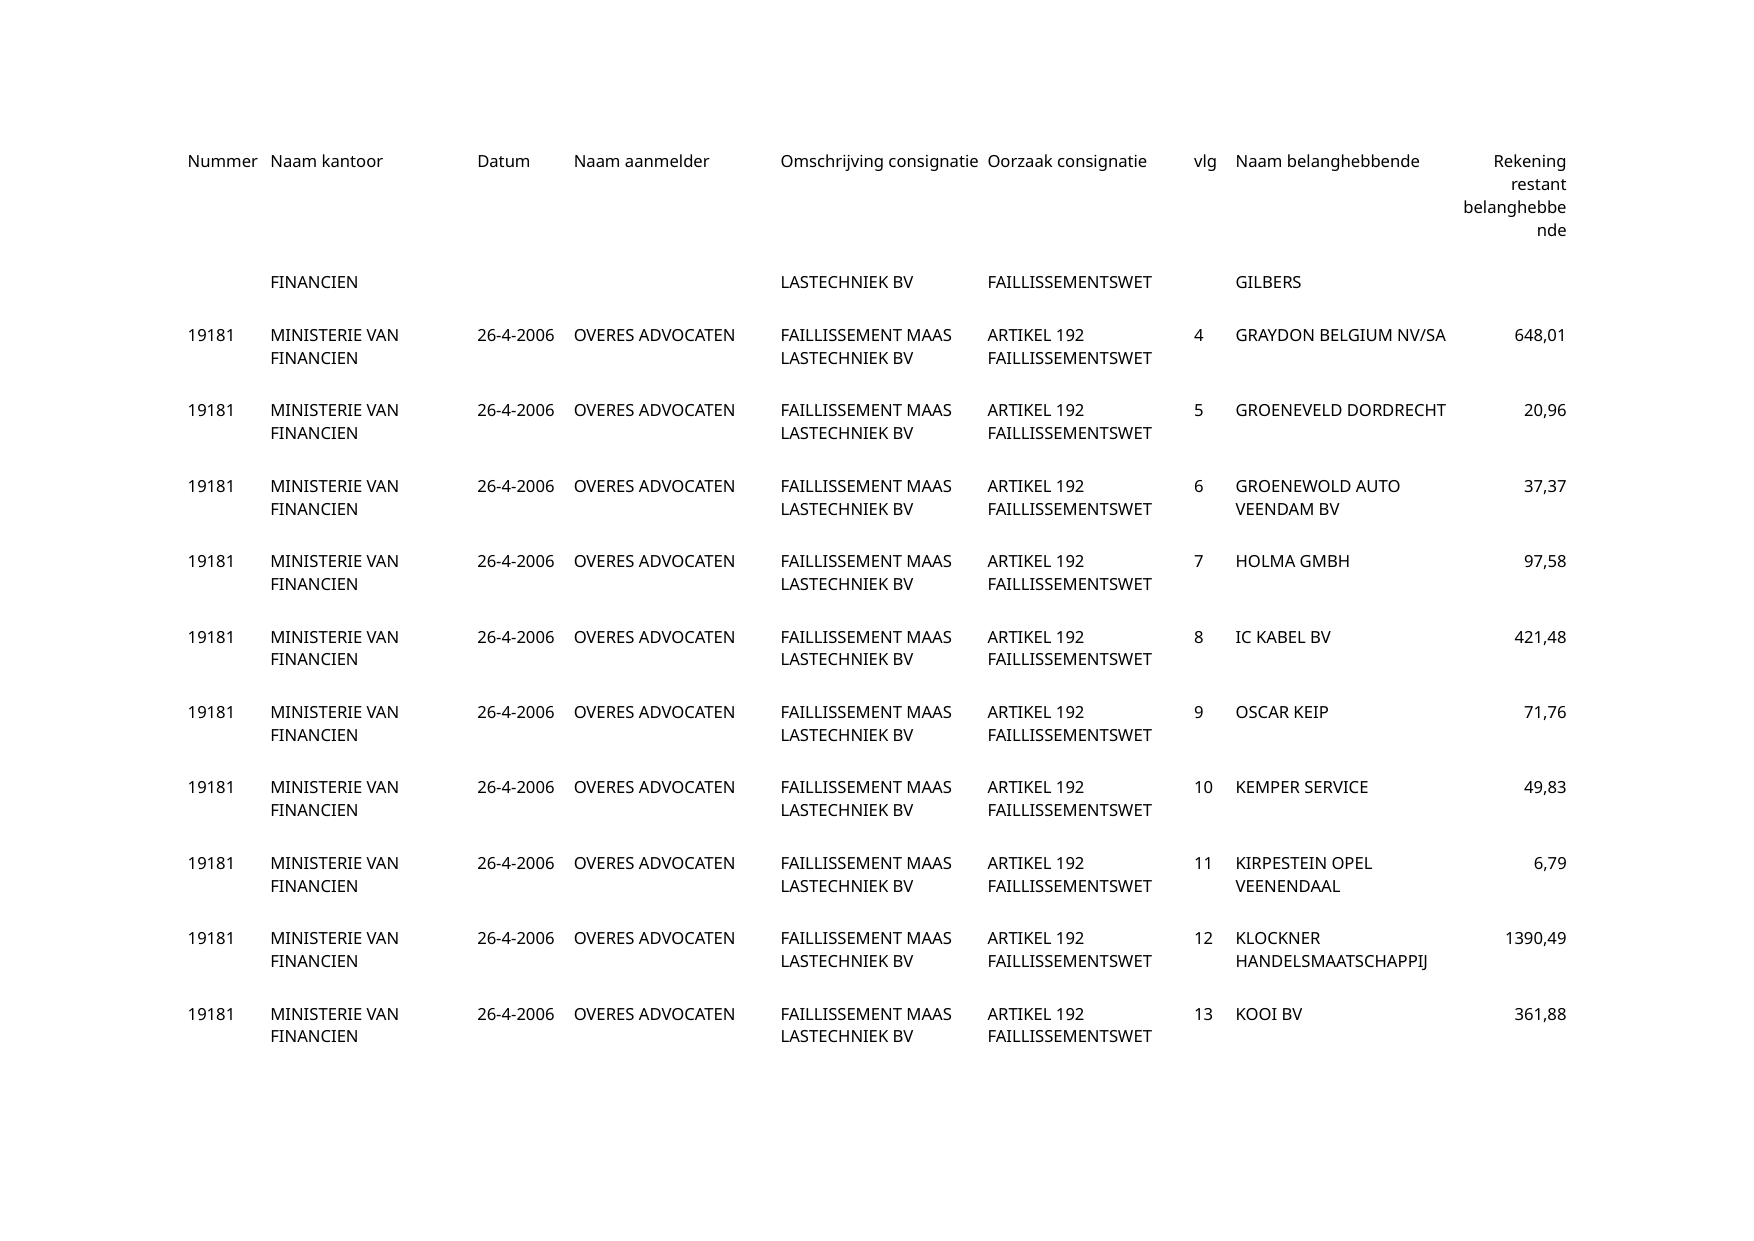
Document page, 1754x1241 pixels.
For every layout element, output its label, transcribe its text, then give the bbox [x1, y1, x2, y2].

table_cell 37,37 [1456, 474, 1566, 550]
table_header vlg [1194, 150, 1235, 271]
table_cell MINISTERIE VAN FINANCIEN [270, 399, 477, 474]
table_cell FAILLISSEMENT MAAS LASTECHNIEK BV [780, 776, 987, 851]
table_cell 19181 [188, 1002, 270, 1078]
table_cell ARTIKEL 192 FAILLISSEMENTSWET [987, 927, 1194, 1002]
table_cell FAILLISSEMENT MAAS LASTECHNIEK BV [780, 701, 987, 776]
table_cell 421,48 [1456, 625, 1566, 701]
table_header Omschrijving consignatie [780, 150, 987, 271]
table_cell KLOCKNER HANDELSMAATSCHAPPIJ [1235, 927, 1456, 1002]
table_cell KEMPER SERVICE [1235, 776, 1456, 851]
table_cell 11 [1194, 851, 1235, 927]
table_cell ARTIKEL 192 FAILLISSEMENTSWET [987, 324, 1194, 399]
table_cell 12 [1194, 927, 1235, 1002]
table_cell 10 [1194, 776, 1235, 851]
table_cell [1194, 271, 1235, 323]
table_cell MINISTERIE VAN FINANCIEN [270, 324, 477, 399]
table_cell 19181 [188, 776, 270, 851]
table_cell ARTIKEL 192 FAILLISSEMENTSWET [987, 474, 1194, 550]
table_cell MINISTERIE VAN FINANCIEN [270, 776, 477, 851]
table_cell OVERES ADVOCATEN [574, 625, 780, 701]
table_cell [477, 271, 573, 323]
table_cell [1456, 271, 1566, 323]
table_cell 26-4-2006 [477, 324, 573, 399]
table_cell MINISTERIE VAN FINANCIEN [270, 927, 477, 1002]
table_cell FAILLISSEMENT MAAS LASTECHNIEK BV [780, 324, 987, 399]
table_cell 648,01 [1456, 324, 1566, 399]
table_cell GROENEWOLD AUTO VEENDAM BV [1235, 474, 1456, 550]
table_cell OVERES ADVOCATEN [574, 1002, 780, 1078]
table_cell 6 [1194, 474, 1235, 550]
table_header Naam belanghebbende [1235, 150, 1456, 271]
table_cell 19181 [188, 474, 270, 550]
table_cell OSCAR KEIP [1235, 701, 1456, 776]
table_cell 9 [1194, 701, 1235, 776]
table_cell 26-4-2006 [477, 474, 573, 550]
table_cell 19181 [188, 927, 270, 1002]
table_cell FAILLISSEMENT MAAS LASTECHNIEK BV [780, 625, 987, 701]
table_cell 19181 [188, 851, 270, 927]
table_cell FAILLISSEMENT MAAS LASTECHNIEK BV [780, 399, 987, 474]
table_cell OVERES ADVOCATEN [574, 851, 780, 927]
table_cell MINISTERIE VAN FINANCIEN [270, 625, 477, 701]
table_cell OVERES ADVOCATEN [574, 324, 780, 399]
table_cell GILBERS [1235, 271, 1456, 323]
table_cell FAILLISSEMENTSWET [987, 271, 1194, 323]
table_cell 26-4-2006 [477, 399, 573, 474]
table_cell MINISTERIE VAN FINANCIEN [270, 550, 477, 625]
table_header Datum [477, 150, 573, 271]
table_cell MINISTERIE VAN FINANCIEN [270, 1002, 477, 1078]
table_header Naam kantoor [270, 150, 477, 271]
table_header Rekening restant belanghebbende [1456, 150, 1566, 271]
table_cell 19181 [188, 399, 270, 474]
table_cell ARTIKEL 192 FAILLISSEMENTSWET [987, 851, 1194, 927]
table_header Naam aanmelder [574, 150, 780, 271]
table_cell LASTECHNIEK BV [780, 271, 987, 323]
table_cell FAILLISSEMENT MAAS LASTECHNIEK BV [780, 851, 987, 927]
table_cell 8 [1194, 625, 1235, 701]
table_cell ARTIKEL 192 FAILLISSEMENTSWET [987, 399, 1194, 474]
table_cell 19181 [188, 550, 270, 625]
table_cell ARTIKEL 192 FAILLISSEMENTSWET [987, 701, 1194, 776]
table_cell IC KABEL BV [1235, 625, 1456, 701]
table_cell [188, 271, 270, 323]
table_cell GROENEVELD DORDRECHT [1235, 399, 1456, 474]
table_cell 1390,49 [1456, 927, 1566, 1002]
table_cell 7 [1194, 550, 1235, 625]
table_cell 26-4-2006 [477, 1002, 573, 1078]
table_cell OVERES ADVOCATEN [574, 701, 780, 776]
table_cell 49,83 [1456, 776, 1566, 851]
table_header Nummer [188, 150, 270, 271]
table_cell KIRPESTEIN OPEL VEENENDAAL [1235, 851, 1456, 927]
table_cell 26-4-2006 [477, 625, 573, 701]
table_cell HOLMA GMBH [1235, 550, 1456, 625]
table_cell FAILLISSEMENT MAAS LASTECHNIEK BV [780, 474, 987, 550]
table_cell FAILLISSEMENT MAAS LASTECHNIEK BV [780, 1002, 987, 1078]
table_cell 26-4-2006 [477, 851, 573, 927]
table_cell 26-4-2006 [477, 701, 573, 776]
table_cell 26-4-2006 [477, 550, 573, 625]
table_header Oorzaak consignatie [987, 150, 1194, 271]
table_cell FAILLISSEMENT MAAS LASTECHNIEK BV [780, 550, 987, 625]
table_cell 20,96 [1456, 399, 1566, 474]
table_cell FINANCIEN [270, 271, 477, 323]
table_cell 361,88 [1456, 1002, 1566, 1078]
table_cell KOOI BV [1235, 1002, 1456, 1078]
table_cell MINISTERIE VAN FINANCIEN [270, 851, 477, 927]
table_cell OVERES ADVOCATEN [574, 927, 780, 1002]
table_cell 71,76 [1456, 701, 1566, 776]
table_cell MINISTERIE VAN FINANCIEN [270, 701, 477, 776]
table_cell MINISTERIE VAN FINANCIEN [270, 474, 477, 550]
table_cell 19181 [188, 625, 270, 701]
table_cell 13 [1194, 1002, 1235, 1078]
table_cell OVERES ADVOCATEN [574, 474, 780, 550]
table_cell 5 [1194, 399, 1235, 474]
table_cell FAILLISSEMENT MAAS LASTECHNIEK BV [780, 927, 987, 1002]
table_cell OVERES ADVOCATEN [574, 776, 780, 851]
table_cell OVERES ADVOCATEN [574, 550, 780, 625]
table_cell ARTIKEL 192 FAILLISSEMENTSWET [987, 776, 1194, 851]
table_cell 19181 [188, 324, 270, 399]
table_cell ARTIKEL 192 FAILLISSEMENTSWET [987, 1002, 1194, 1078]
table_cell 26-4-2006 [477, 776, 573, 851]
table_cell 6,79 [1456, 851, 1566, 927]
table_cell 19181 [188, 701, 270, 776]
table_cell 97,58 [1456, 550, 1566, 625]
table_cell [574, 271, 780, 323]
table_cell OVERES ADVOCATEN [574, 399, 780, 474]
table_cell GRAYDON BELGIUM NV/SA [1235, 324, 1456, 399]
table_cell ARTIKEL 192 FAILLISSEMENTSWET [987, 550, 1194, 625]
table_cell 4 [1194, 324, 1235, 399]
table_cell 26-4-2006 [477, 927, 573, 1002]
table_cell ARTIKEL 192 FAILLISSEMENTSWET [987, 625, 1194, 701]
